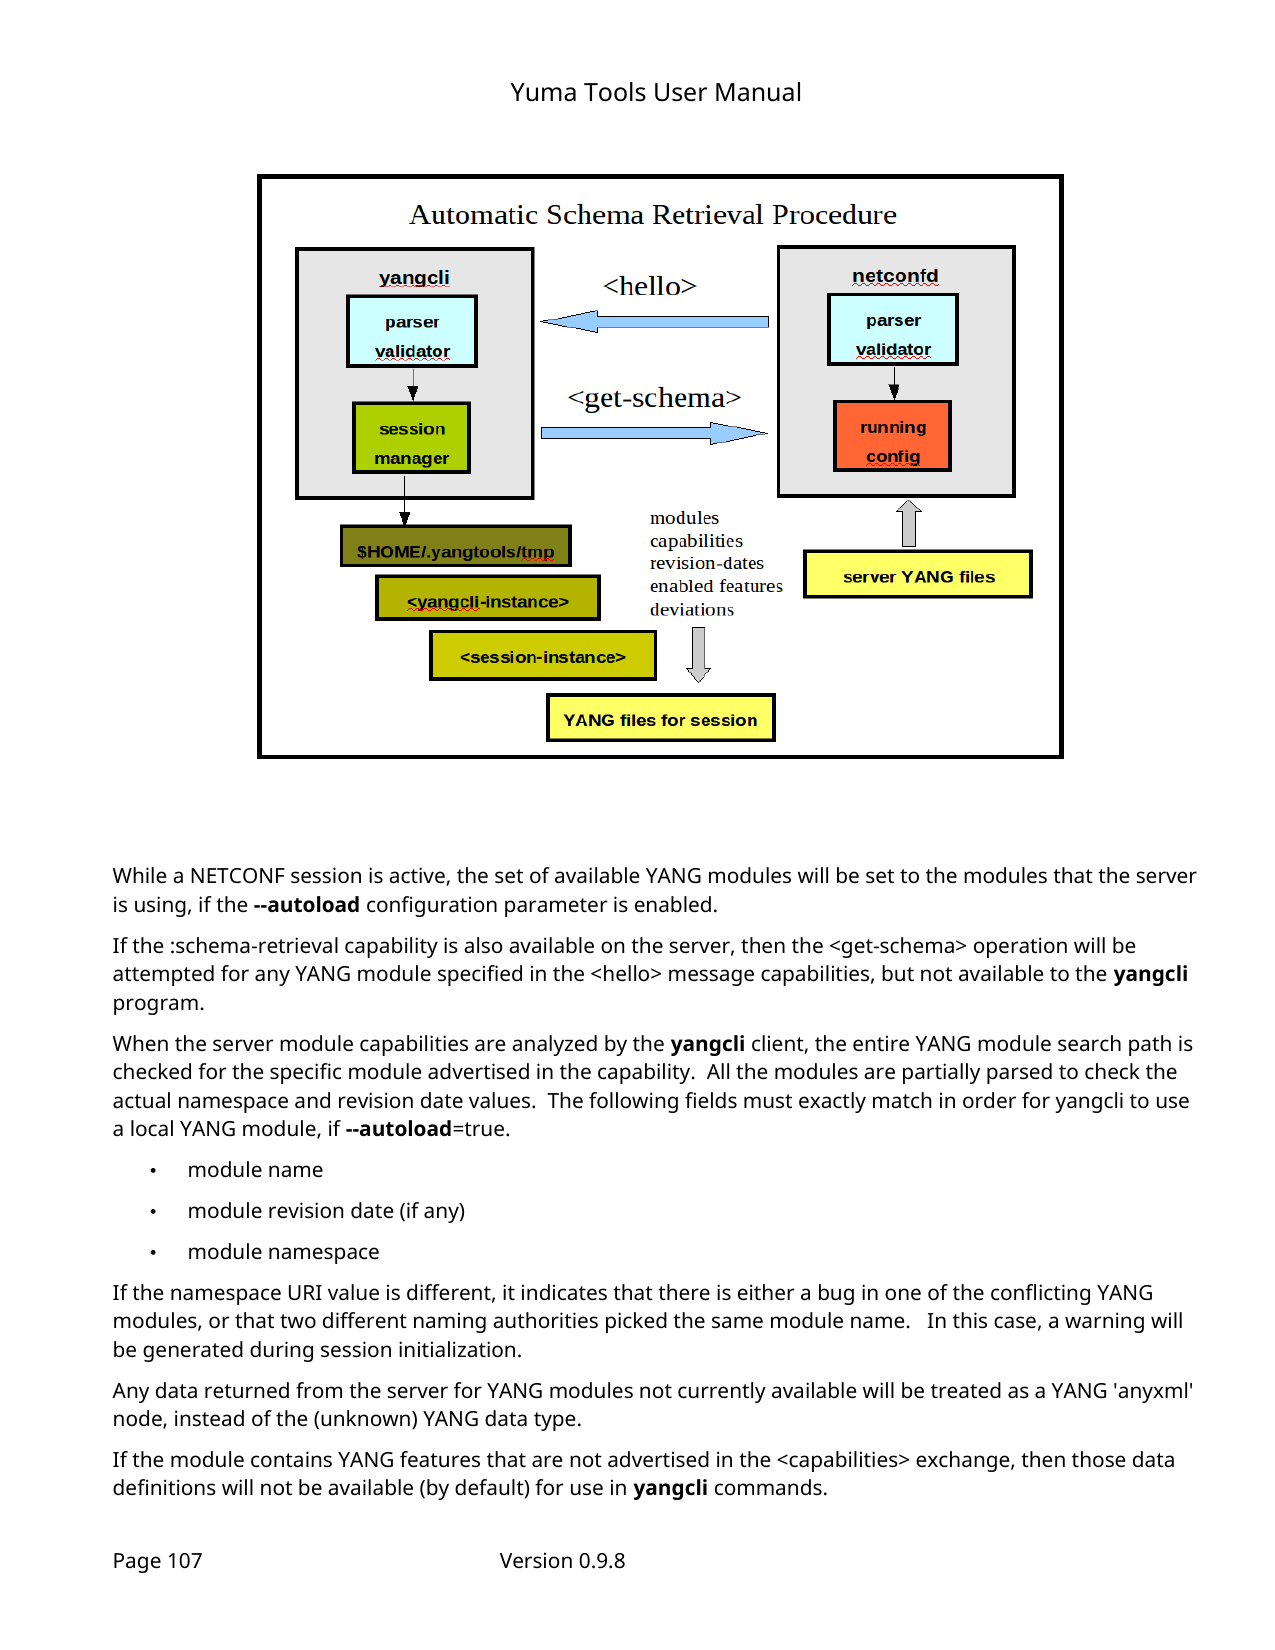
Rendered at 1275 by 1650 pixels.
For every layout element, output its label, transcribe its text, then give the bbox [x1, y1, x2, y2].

text If the module contains YANG features that are not advertised in the <capabilities> exchange, then those data definitions will not be available (by default) for use in yangcli commands. [112, 1445, 1200, 1502]
picture [195, 138, 1117, 780]
text Any data returned from the server for YANG modules not currently available will be treated as a YANG 'anyxml' node, instead of the (unknown) YANG data type. [112, 1376, 1200, 1433]
list module name [150, 1155, 1200, 1183]
text If the namespace URI value is different, it indicates that there is either a bug in one of the conflicting YANG modules, or that two different naming authorities picked the same module name. In this case, a warning will be generated during session initialization. [112, 1278, 1200, 1363]
text When the server module capabilities are analyzed by the yangcli client, the entire YANG module search path is checked for the specific module advertised in the capability. All the modules are partially parsed to check the actual namespace and revision date values. The following fields must exactly match in order for yangcli to use a local YANG module, if --autoload=true. [112, 1029, 1200, 1143]
list module namespace [150, 1237, 1200, 1265]
list module revision date (if any) [150, 1196, 1200, 1224]
text If the :schema-retrieval capability is also available on the server, then the <get-schema> operation will be attempted for any YANG module specified in the <hello> message capabilities, but not available to the yangcli program. [112, 931, 1200, 1016]
text While a NETCONF session is active, the set of available YANG modules will be set to the modules that the server is using, if the --autoload configuration parameter is enabled. [112, 862, 1200, 918]
